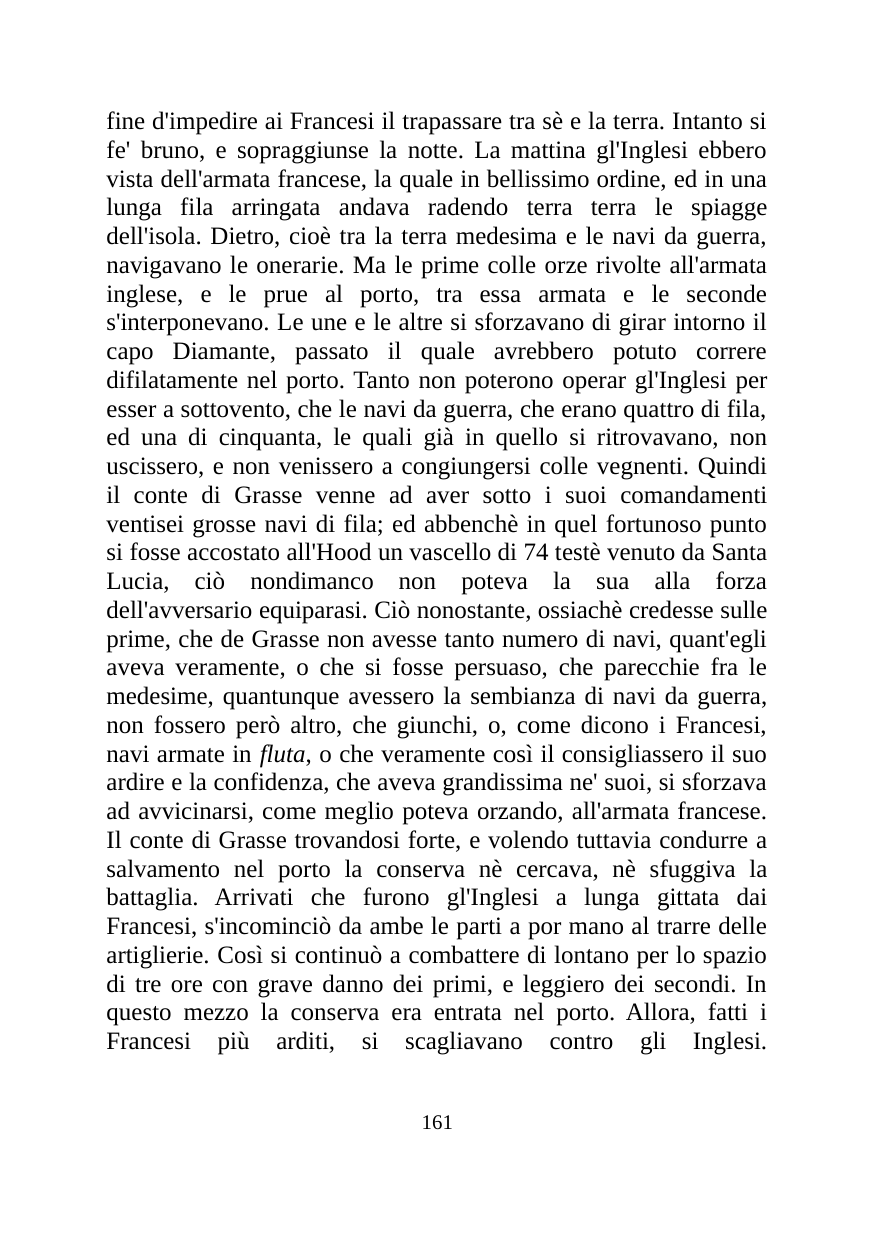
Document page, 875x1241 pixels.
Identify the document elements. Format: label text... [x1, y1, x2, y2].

text fine d'impedire ai Francesi il trapassare tra sè e la terra. Intanto si fe' bruno, e sopraggiunse la notte. La mattina gl'Inglesi ebbero vista dell'armata francese, la quale in bellissimo ordine, ed in una lunga fila arringata andava radendo terra terra le spiagge dell'isola. Dietro, cioè tra la terra medesima e le navi da guerra, navigavano le onerarie. Ma le prime colle orze rivolte all'armata inglese, e le prue al porto, tra essa armata e le seconde s'interponevano. Le une e le altre si sforzavano di girar intorno il capo Diamante, passato il quale avrebbero potuto correre difilatamente nel porto. Tanto non poterono operar gl'Inglesi per esser a sottovento, che le navi da guerra, che erano quattro di fila, ed una di cinquanta, le quali già in quello si ritrovavano, non uscissero, e non venissero a congiungersi colle vegnenti. Quindi il conte di Grasse venne ad aver sotto i suoi comandamenti ventisei grosse navi di fila; ed abbenchè in quel fortunoso punto si fosse accostato all'Hood un vascello di 74 testè venuto da Santa Lucia, ciò nondimanco non poteva la sua alla forza dell'avversario equiparasi. Ciò nonostante, ossiachè credesse sulle prime, che de Grasse non avesse tanto numero di navi, quant'egli aveva veramente, o che si fosse persuaso, che parecchie fra le medesime, quantunque avessero la sembianza di navi da guerra, non fossero però altro, che giunchi, o, come dicono i Francesi, navi armate in fluta, o che veramente così il consigliassero il suo ardire e la confidenza, che aveva grandissima ne' suoi, si sforzava ad avvicinarsi, come meglio poteva orzando, all'armata francese. Il conte di Grasse trovandosi forte, e volendo tuttavia condurre a salvamento nel porto la conserva nè cercava, nè sfuggiva la battaglia. Arrivati che furono gl'Inglesi a lunga gittata dai Francesi, s'incominciò da ambe le parti a por mano al trarre delle artiglierie. Così si continuò a combattere di lontano per lo spazio di tre ore con grave danno dei primi, e leggiero dei secondi. In questo mezzo la conserva era entrata nel porto. Allora, fatti i Francesi più arditi, si scagliavano contro gli Inglesi. [106, 106, 768, 1055]
